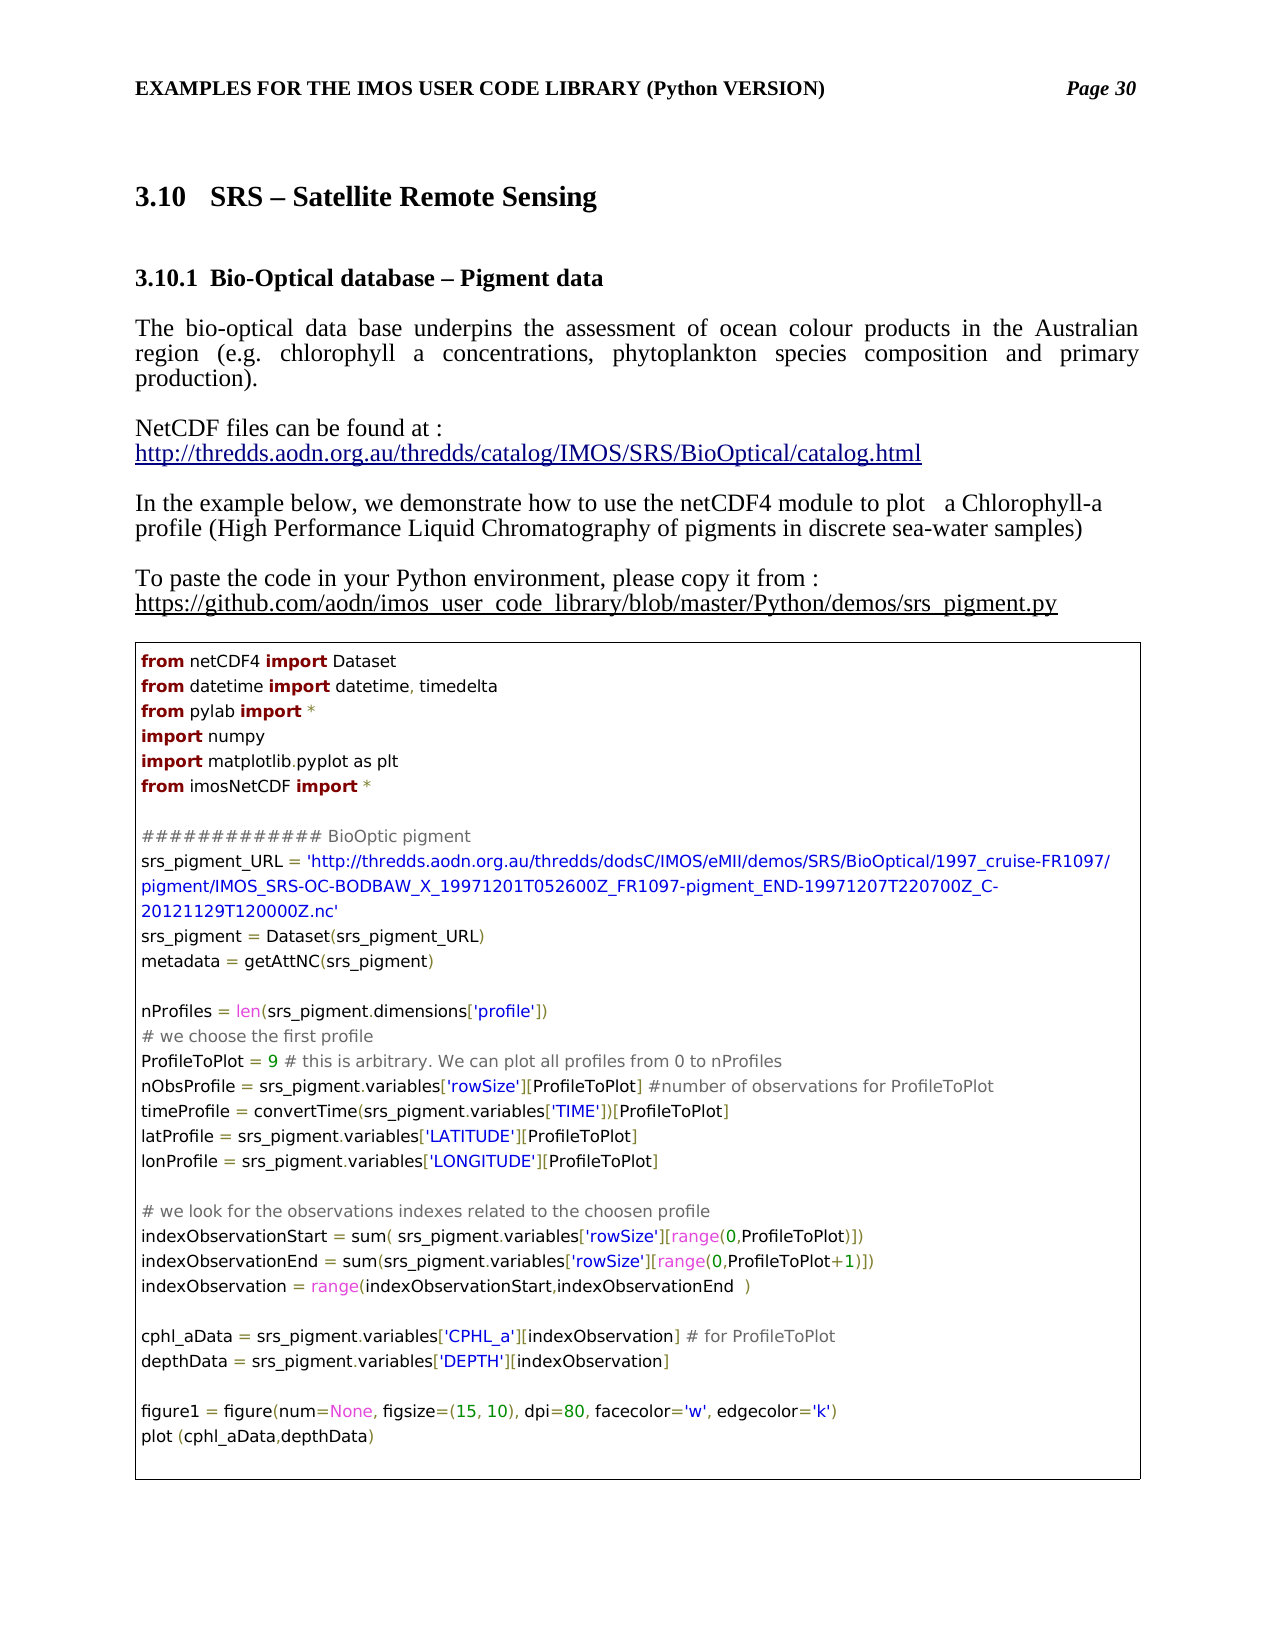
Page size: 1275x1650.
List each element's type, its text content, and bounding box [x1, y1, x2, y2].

text The bio-optical data base underpins the assessment of ocean colour products in the Australian region (e.g. chlorophyll a concentrations, phytoplankton species composition and primary production). [135, 317, 1140, 392]
text To paste the code in your Python environment, please copy it from : [135, 567, 1140, 592]
text http://thredds.aodn.org.au/thredds/catalog/IMOS/SRS/BioOptical/catalog.html [135, 442, 1140, 467]
text In the example below, we demonstrate how to use the netCDF4 module to plot a Chlorophyll-a profile (High Performance Liquid Chromatography of pigments in discrete sea-water samples) [135, 492, 1140, 542]
subtitle SRS – Satellite Remote Sensing [135, 179, 1140, 213]
text NetCDF files can be found at : [135, 417, 1140, 442]
table_header from netCDF4 import Dataset from datetime import datetime, timedelta from pylab import * import numpy import matplotlib.pyplot as plt from imosNetCDF import * ############# BioOptic pigment srs_pigment_URL = 'http://thredds.aodn.org.au/thredds/dodsC/IMOS/eMII/demos/SRS/BioOptical/1997_cruise-FR1097/pigment/IMOS_SRS-OC-BODBAW_X_19971201T052600Z_FR1097-pigment_END-19971207T220700Z_C-20121129T120000Z.nc' srs_pigment = Dataset(srs_pigment_URL) metadata = getAttNC(srs_pigment) nProfiles = len(srs_pigment.dimensions['profile']) # we choose the first profile ProfileToPlot = 9 # this is arbitrary. We can plot all profiles from 0 to nProfiles nObsProfile = srs_pigment.variables['rowSize'][ProfileToPlot] #number of observations for ProfileToPlot timeProfile = convertTime(srs_pigment.variables['TIME'])[ProfileToPlot] latProfile = srs_pigment.variables['LATITUDE'][ProfileToPlot] lonProfile = srs_pigment.variables['LONGITUDE'][ProfileToPlot] # we look for the observations indexes related to the choosen profile indexObservationStart = sum( srs_pigment.variables['rowSize'][range(0,ProfileToPlot)]) indexObservationEnd = sum(srs_pigment.variables['rowSize'][range(0,ProfileToPlot+1)]) indexObservation = range(indexObservationStart,indexObservationEnd ) cphl_aData = srs_pigment.variables['CPHL_a'][indexObservation] # for ProfileToPlot depthData = srs_pigment.variables['DEPTH'][indexObservation] figure1 = figure(num=None, figsize=(15, 10), dpi=80, facecolor='w', edgecolor='k') plot (cphl_aData,depthData) [136, 643, 1140, 1478]
subtitle Bio-Optical database – Pigment data [135, 267, 1140, 292]
text https://github.com/aodn/imos_user_code_library/blob/master/Python/demos/srs_pigment.py [135, 592, 1140, 617]
